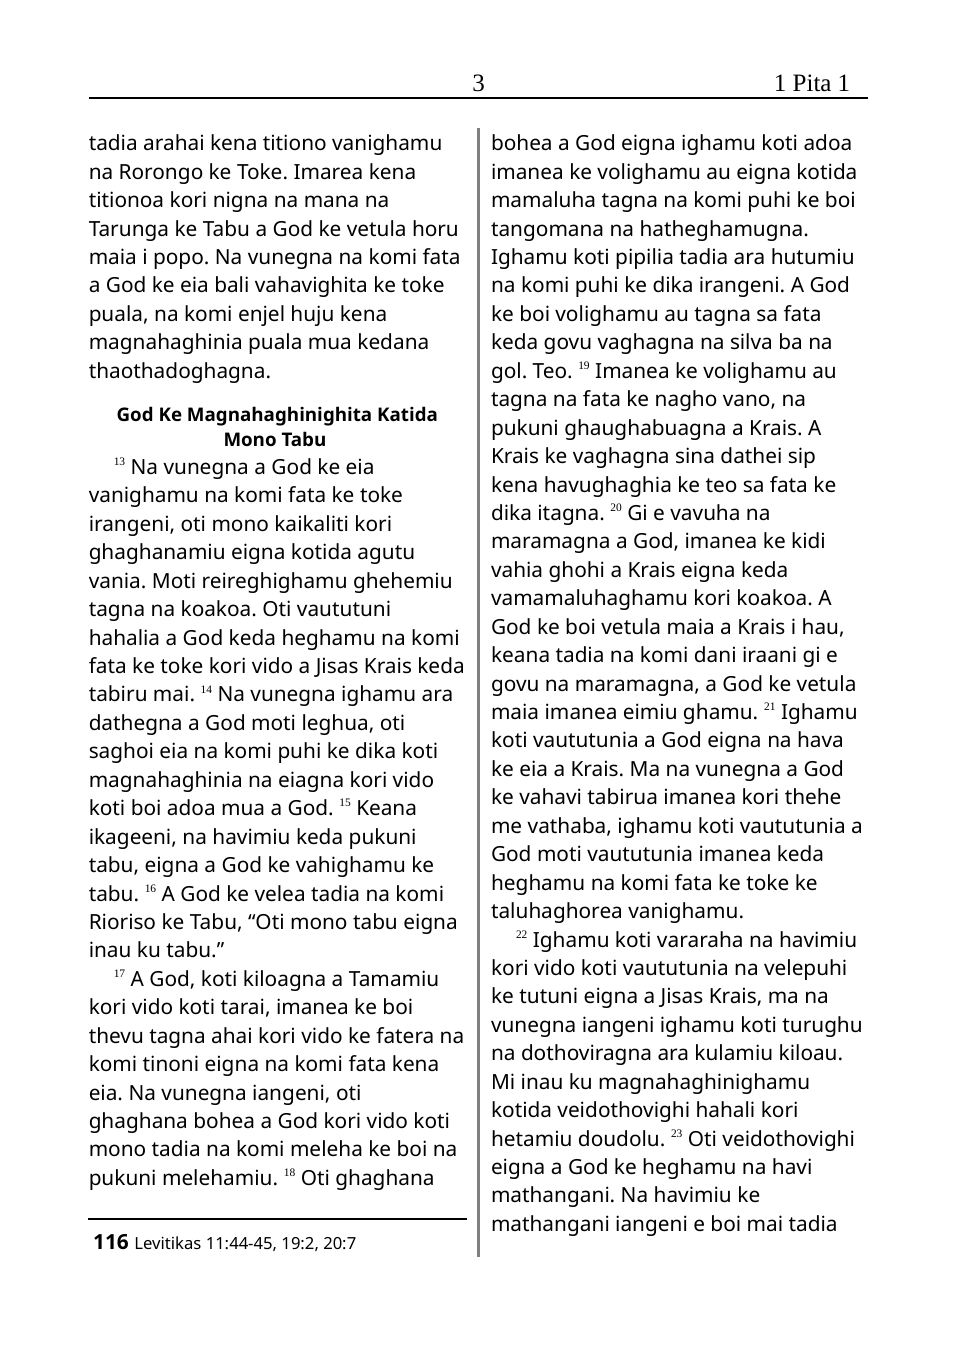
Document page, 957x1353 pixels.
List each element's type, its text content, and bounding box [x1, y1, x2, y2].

text bohea a God eigna ighamu koti adoa imanea ke volighamu au eigna kotida mamaluha tagna na komi puhi ke boi tangomana na hatheghamugna. Ighamu koti pipilia tadia ara hutumiu na komi puhi ke dika irangeni. A God ke boi volighamu au tagna sa fata keda govu vaghagna na silva ba na gol. Teo. 19 Imanea ke volighamu au tagna na fata ke nagho vano, na pukuni ghaughabuagna a Krais. A Krais ke vaghagna sina dathei sip kena havughaghia ke teo sa fata ke dika itagna. 20 Gi e vavuha na maramagna a God, imanea ke kidi vahia ghohi a Krais eigna keda vamamaluhaghamu kori koakoa. A God ke boi vetula maia a Krais i hau, keana tadia na komi dani iraani gi e govu na maramagna, a God ke vetula maia imanea eimiu ghamu. 21 Ighamu koti vaututunia a God eigna na hava ke eia a Krais. Ma na vunegna a God ke vahavi tabirua imanea kori thehe me vathaba, ighamu koti vaututunia a God moti vaututunia imanea keda heghamu na komi fata ke toke ke taluhaghorea vanighamu. [491, 128, 868, 925]
text 22 Ighamu koti vararaha na havimiu kori vido koti vaututunia na velepuhi ke tutuni eigna a Jisas Krais, ma na vunegna iangeni ighamu koti turughu na dothoviragna ara kulamiu kiloau. Mi inau ku magnahaghinighamu kotida veidothovighi hahali kori hetamiu doudolu. 23 Oti veidothovighi eigna a God ke heghamu na havi mathangani. Na havimiu ke mathangani iangeni e boi mai tadia [491, 925, 868, 1237]
text 17 A God, koti kiloagna a Tamamiu kori vido koti tarai, imanea ke boi thevu tagna ahai kori vido ke fatera na komi tinoni eigna na komi fata kena eia. Na vunegna iangeni, oti ghaghana bohea a God kori vido koti mono tadia na komi meleha ke boi na pukuni melehamiu. 18 Oti ghaghana [88, 964, 466, 1191]
text God Ke Magnahaghinighita Katida Mono Tabu [88, 401, 466, 452]
text 116 Levitikas 11:44-45, 19:2, 20:7 [88, 1227, 466, 1256]
text tadia arahai kena titiono vanighamu na Rorongo ke Toke. Imarea kena titionoa kori nigna na mana na Tarunga ke Tabu a God ke vetula horu maia i popo. Na vunegna na komi fata a God ke eia bali vahavighita ke toke puala, na komi enjel huju kena magnahaghinia puala mua kedana thaothadoghagna. [88, 128, 466, 384]
text 13 Na vunegna a God ke eia vanighamu na komi fata ke toke irangeni, oti mono kaikaliti kori ghaghanamiu eigna kotida agutu vania. Moti reireghighamu ghehemiu tagna na koakoa. Oti vaututuni hahalia a God keda heghamu na komi fata ke toke kori vido a Jisas Krais keda tabiru mai. 14 Na vunegna ighamu ara dathegna a God moti leghua, oti saghoi eia na komi puhi ke dika koti magnahaghinia na eiagna kori vido koti boi adoa mua a God. 15 Keana ikageeni, na havimiu keda pukuni tabu, eigna a God ke vahighamu ke tabu. 16 A God ke velea tadia na komi Rioriso ke Tabu, “Oti mono tabu eigna inau ku tabu.” [88, 452, 466, 964]
